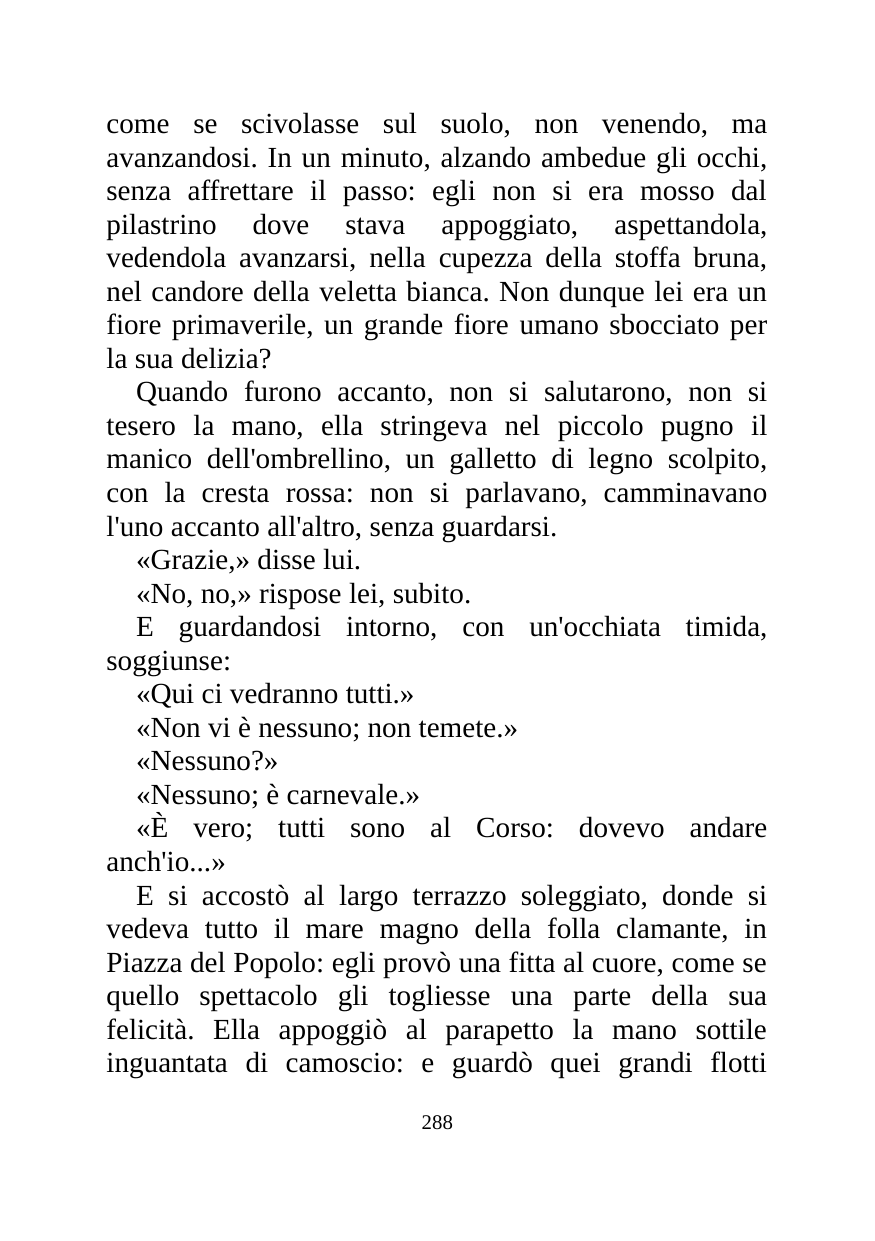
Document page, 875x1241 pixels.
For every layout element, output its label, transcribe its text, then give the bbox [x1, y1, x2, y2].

text «Grazie,» disse lui. [106, 542, 768, 576]
text «No, no,» rispose lei, subito. [106, 576, 768, 609]
text E guardandosi intorno, con un'occhiata timida, soggiunse: [106, 609, 768, 676]
text «È vero; tutti sono al Corso: dovevo andare anch'io...» [106, 811, 768, 878]
text Quando furono accanto, non si salutarono, non si tesero la mano, ella stringeva nel piccolo pugno il manico dell'ombrellino, un galletto di legno scolpito, con la cresta rossa: non si parlavano, camminavano l'uno accanto all'altro, senza guardarsi. [106, 374, 768, 542]
text «Qui ci vedranno tutti.» [106, 676, 768, 710]
text come se scivolasse sul suolo, non venendo, ma avanzandosi. In un minuto, alzando ambedue gli occhi, senza affrettare il passo: egli non si era mosso dal pilastrino dove stava appoggiato, aspettandola, vedendola avanzarsi, nella cupezza della stoffa bruna, nel candore della veletta bianca. Non dunque lei era un fiore primaverile, un grande fiore umano sbocciato per la sua delizia? [106, 106, 768, 374]
text «Nessuno; è carnevale.» [106, 777, 768, 811]
text E si accostò al largo terrazzo soleggiato, donde si vedeva tutto il mare magno della folla clamante, in Piazza del Popolo: egli provò una fitta al cuore, come se quello spettacolo gli togliesse una parte della sua felicità. Ella appoggiò al parapetto la mano sottile inguantata di camoscio: e guardò quei grandi flotti [106, 878, 768, 1079]
text «Nessuno?» [106, 743, 768, 777]
text «Non vi è nessuno; non temete.» [106, 710, 768, 743]
